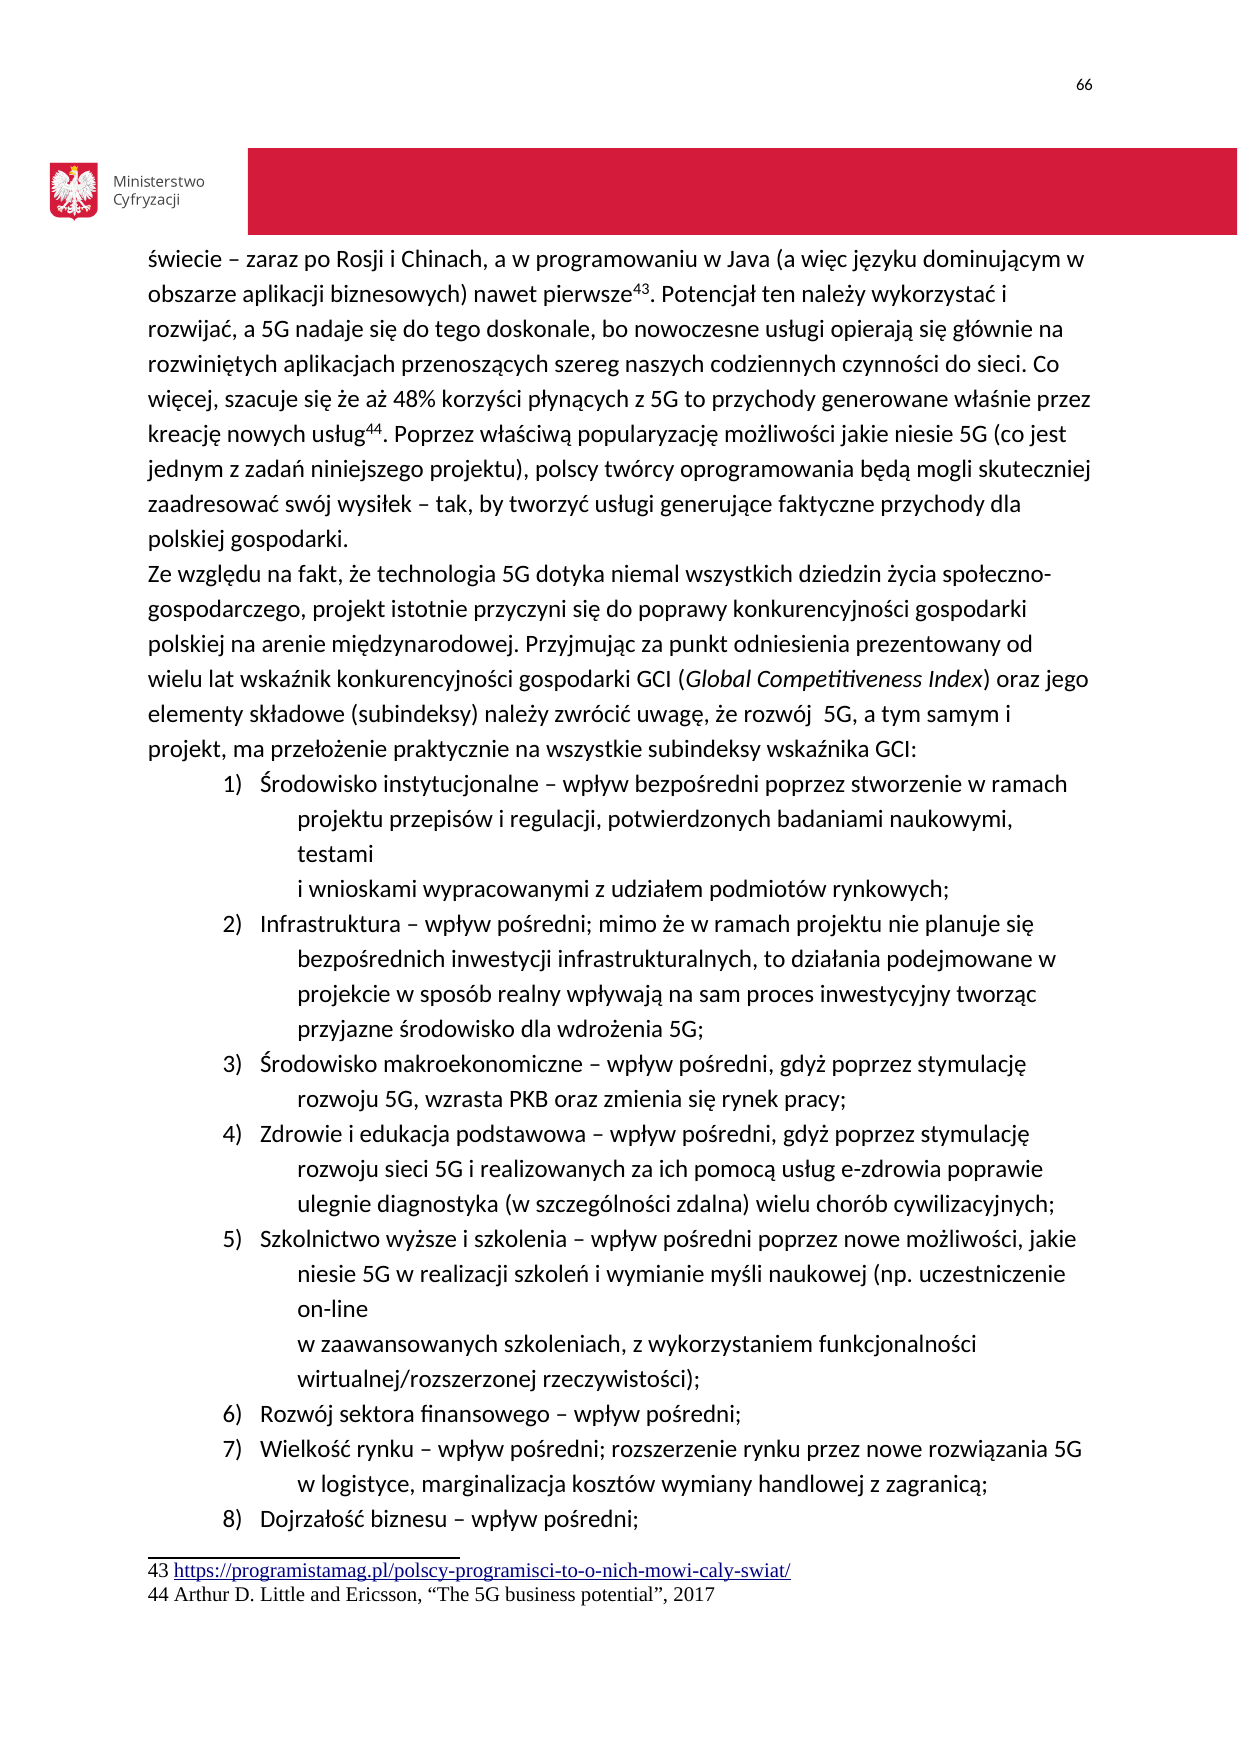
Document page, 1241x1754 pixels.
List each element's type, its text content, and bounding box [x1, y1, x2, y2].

text świecie – zaraz po Rosji i Chinach, a w programowaniu w Java (a więc języku dominującym w obszarze aplikacji biznesowych) nawet pierwsze. Potencjał ten należy wykorzystać i rozwijać, a 5G nadaje się do tego doskonale, bo nowoczesne usługi opierają się głównie na rozwiniętych aplikacjach przenoszących szereg naszych codziennych czynności do sieci. Co więcej, szacuje się że aż 48% korzyści płynących z 5G to przychody generowane właśnie przez kreację nowych usług. Poprzez właściwą popularyzację możliwości jakie niesie 5G (co jest jednym z zadań niniejszego projektu), polscy twórcy oprogramowania będą mogli skuteczniej zaadresować swój wysiłek – tak, by tworzyć usługi generujące faktyczne przychody dla polskiej gospodarki. [148, 235, 1093, 554]
text Arthur D. Little and Ericsson, “The 5G business potential”, 2017 [148, 1582, 1093, 1606]
list Dojrzałość biznesu – wpływ pośredni; [222, 1504, 1093, 1534]
list Środowisko makroekonomiczne – wpływ pośredni, gdyż poprzez stymulację rozwoju 5G, wzrasta PKB oraz zmienia się rynek pracy; [222, 1049, 1093, 1114]
list Zdrowie i edukacja podstawowa – wpływ pośredni, gdyż poprzez stymulację rozwoju sieci 5G i realizowanych za ich pomocą usług e-zdrowia poprawie ulegnie diagnostyka (w szczególności zdalna) wielu chorób cywilizacyjnych; [222, 1119, 1093, 1219]
text Ze względu na fakt, że technologia 5G dotyka niemal wszystkich dziedzin życia społeczno-gospodarczego, projekt istotnie przyczyni się do poprawy konkurencyjności gospodarki polskiej na arenie międzynarodowej. Przyjmując za punkt odniesienia prezentowany od wielu lat wskaźnik konkurencyjności gospodarki GCI (Global Competitiveness Index) oraz jego elementy składowe (subindeksy) należy zwrócić uwagę, że rozwój 5G, a tym samym i projekt, ma przełożenie praktycznie na wszystkie subindeksy wskaźnika GCI: [148, 559, 1093, 764]
list Rozwój sektora finansowego – wpływ pośredni; [222, 1399, 1093, 1429]
list Szkolnictwo wyższe i szkolenia – wpływ pośredni poprzez nowe możliwości, jakie niesie 5G w realizacji szkoleń i wymianie myśli naukowej (np. uczestniczenie on-line w zaawansowanych szkoleniach, z wykorzystaniem funkcjonalności wirtualnej/rozszerzonej rzeczywistości); [222, 1224, 1093, 1394]
list Wielkość rynku – wpływ pośredni; rozszerzenie rynku przez nowe rozwiązania 5G w logistyce, marginalizacja kosztów wymiany handlowej z zagranicą; [222, 1434, 1093, 1499]
list Infrastruktura – wpływ pośredni; mimo że w ramach projektu nie planuje się bezpośrednich inwestycji infrastrukturalnych, to działania podejmowane w projekcie w sposób realny wpływają na sam proces inwestycyjny tworząc przyjazne środowisko dla wdrożenia 5G; [222, 909, 1093, 1044]
text https://programistamag.pl/polscy-programisci-to-o-nich-mowi-caly-swiat/ [148, 1558, 1093, 1582]
list Środowisko instytucjonalne – wpływ bezpośredni poprzez stworzenie w ramach projektu przepisów i regulacji, potwierdzonych badaniami naukowymi, testami i wnioskami wypracowanymi z udziałem podmiotów rynkowych; [222, 769, 1093, 904]
